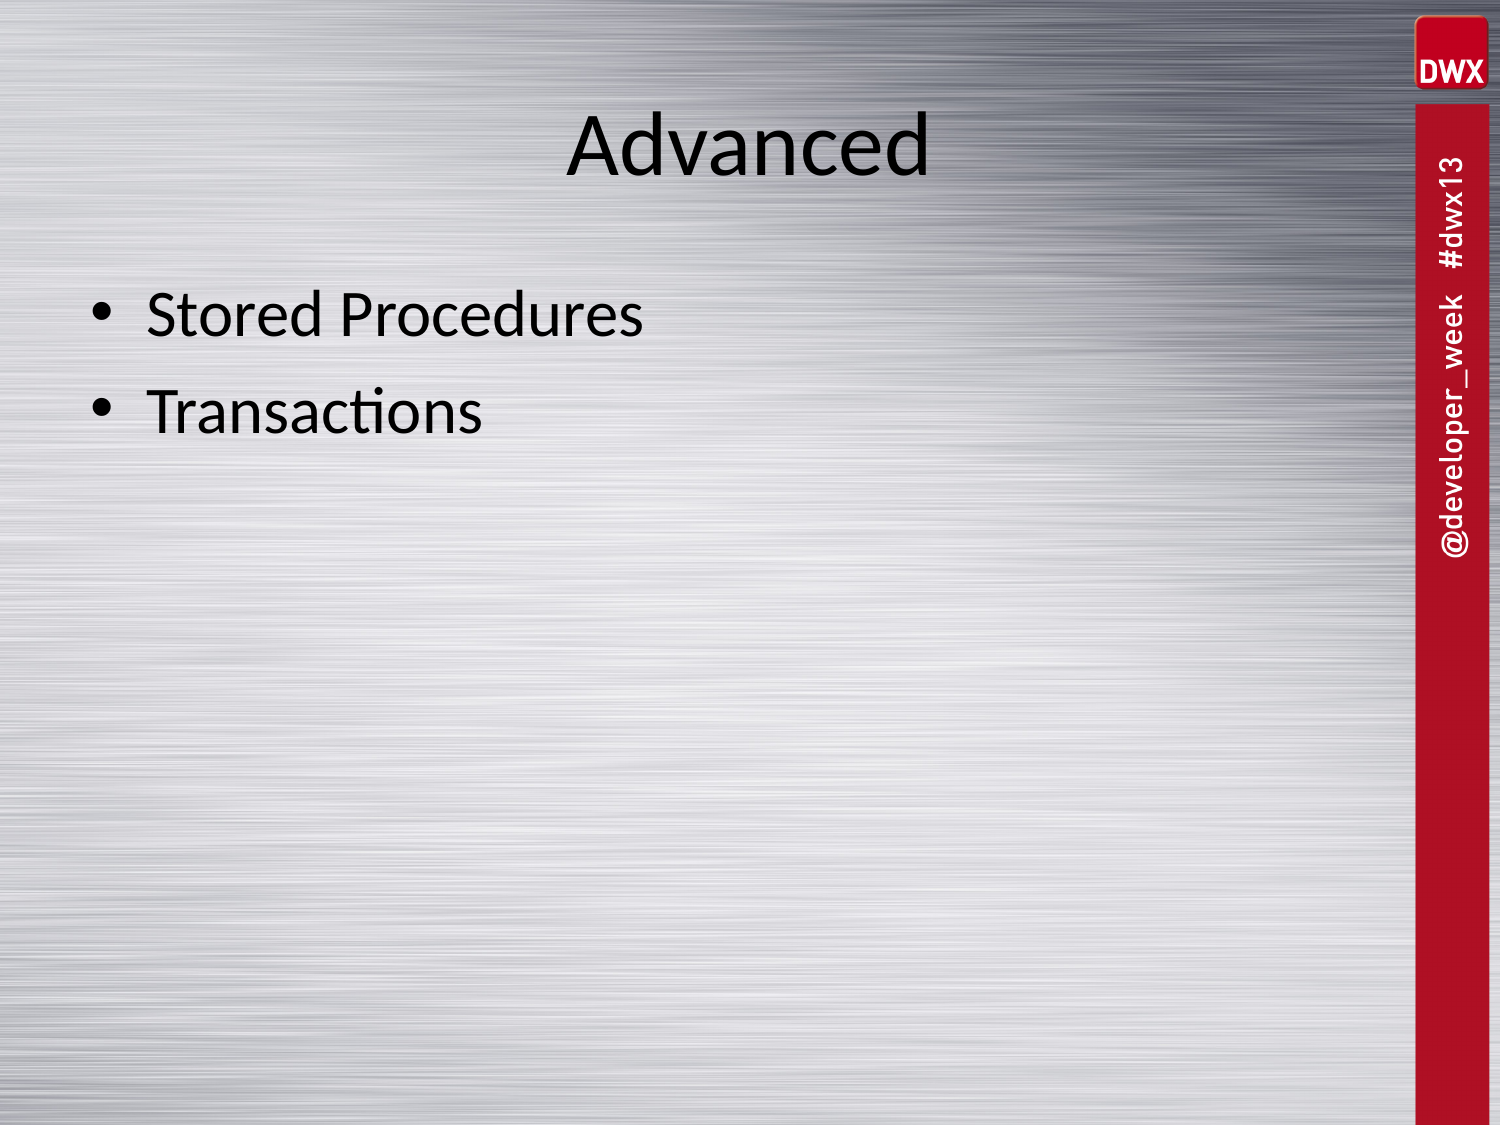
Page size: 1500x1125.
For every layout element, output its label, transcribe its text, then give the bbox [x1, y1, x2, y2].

list Stored Procedures Transactions [75, 262, 1426, 1006]
picture [0, 0, 1500, 1125]
title Advanced [75, 45, 1426, 233]
